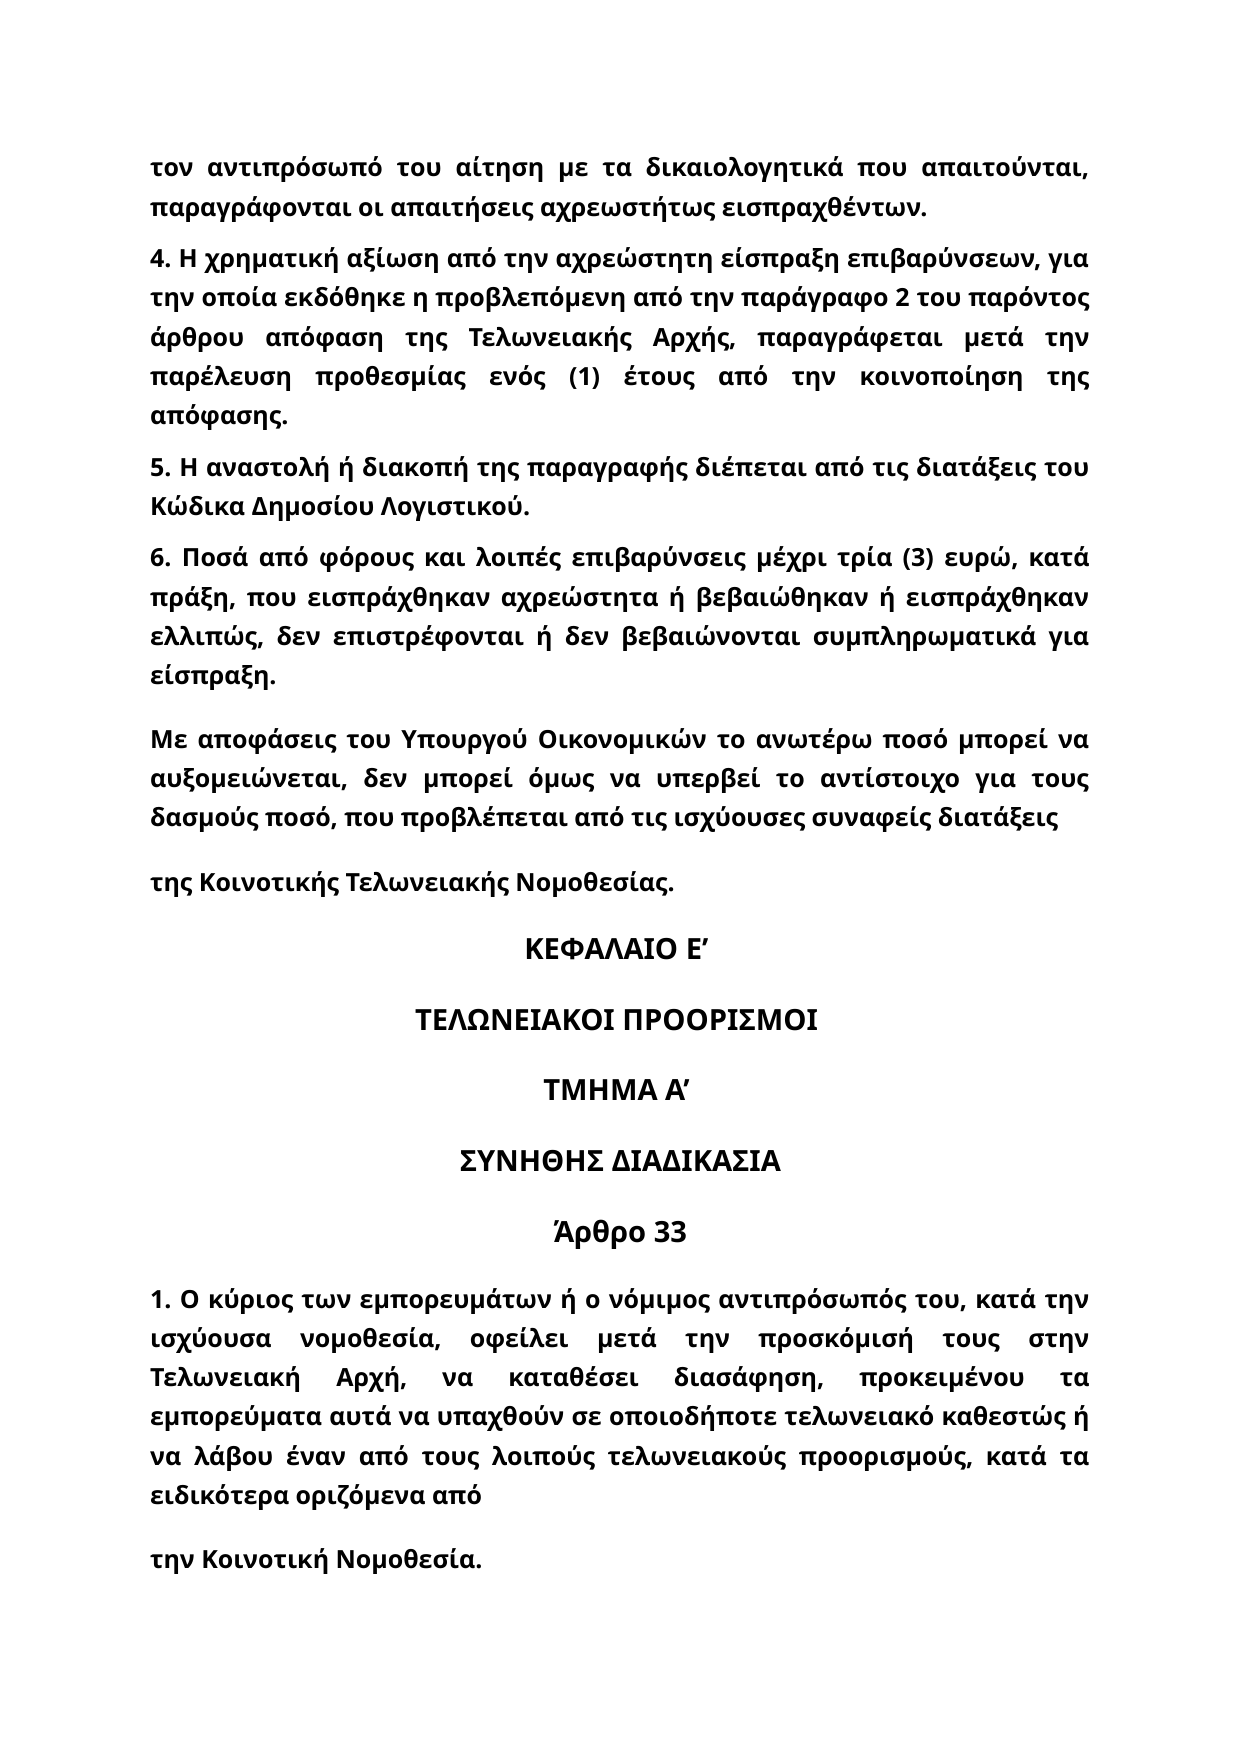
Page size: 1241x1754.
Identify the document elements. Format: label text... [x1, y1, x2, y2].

subtitle ΤΜΗΜΑ Α’ [150, 1069, 1090, 1109]
text Με αποφάσεις του Υπουργού Οικονομικών το ανωτέρω ποσό μπορεί να αυξομειώνεται, δεν μπορεί όμως να υπερβεί το αντίστοιχο για τους δασμούς ποσό, που προβλέπεται από τις ισχύουσες συναφείς διατάξεις [150, 722, 1090, 834]
subtitle ΚΕΦΑΛΑΙΟ Ε’ [150, 928, 1090, 968]
text 4. Η χρηματική αξίωση από την αχρεώστητη είσπραξη επιβαρύνσεων, για την οποία εκδόθηκε η προβλεπόμενη από την παράγραφο 2 του παρόντος άρθρου απόφαση της Τελωνειακής Αρχής, παραγράφεται μετά την παρέλευση προθεσμίας ενός (1) έτους από την κοινοποίηση της απόφασης. [150, 241, 1090, 432]
text τον αντιπρόσωπό του αίτηση με τα δικαιολογητικά που απαιτούνται, παραγράφονται οι απαιτήσεις αχρεωστήτως εισπραχθέντων. [150, 150, 1090, 223]
text της Κοινοτικής Τελωνειακής Νομοθεσίας. [150, 864, 1090, 898]
subtitle ΤΕΛΩΝΕΙΑΚΟΙ ΠΡΟΟΡΙΣΜΟΙ [150, 999, 1090, 1039]
text 6. Ποσά από φόρους και λοιπές επιβαρύνσεις μέχρι τρία (3) ευρώ, κατά πράξη, που εισπράχθηκαν αχρεώστητα ή βεβαιώθηκαν ή εισπράχθηκαν ελλιπώς, δεν επιστρέφονται ή δεν βεβαιώνονται συμπληρωματικά για είσπραξη. [150, 540, 1090, 692]
subtitle Άρθρο 33 [150, 1211, 1090, 1251]
text την Κοινοτική Νομοθεσία. [150, 1541, 1090, 1576]
subtitle ΣΥΝΗΘΗΣ ΔΙΑΔΙΚΑΣΙΑ [150, 1140, 1090, 1180]
text 5. Η αναστολή ή διακοπή της παραγραφής διέπεται από τις διατάξεις του Κώδικα Δημοσίου Λογιστικού. [150, 449, 1090, 522]
text 1. Ο κύριος των εμπορευμάτων ή ο νόμιμος αντιπρόσωπός του, κατά την ισχύουσα νομοθεσία, οφείλει μετά την προσκόμισή τους στην Τελωνειακή Αρχή, να καταθέσει διασάφηση, προκειμένου τα εμπορεύματα αυτά να υπαχθούν σε οποιοδήποτε τελωνειακό καθεστώς ή να λάβου έναν από τους λοιπούς τελωνειακούς προορισμούς, κατά τα ειδικότερα οριζόμενα από [150, 1281, 1090, 1511]
